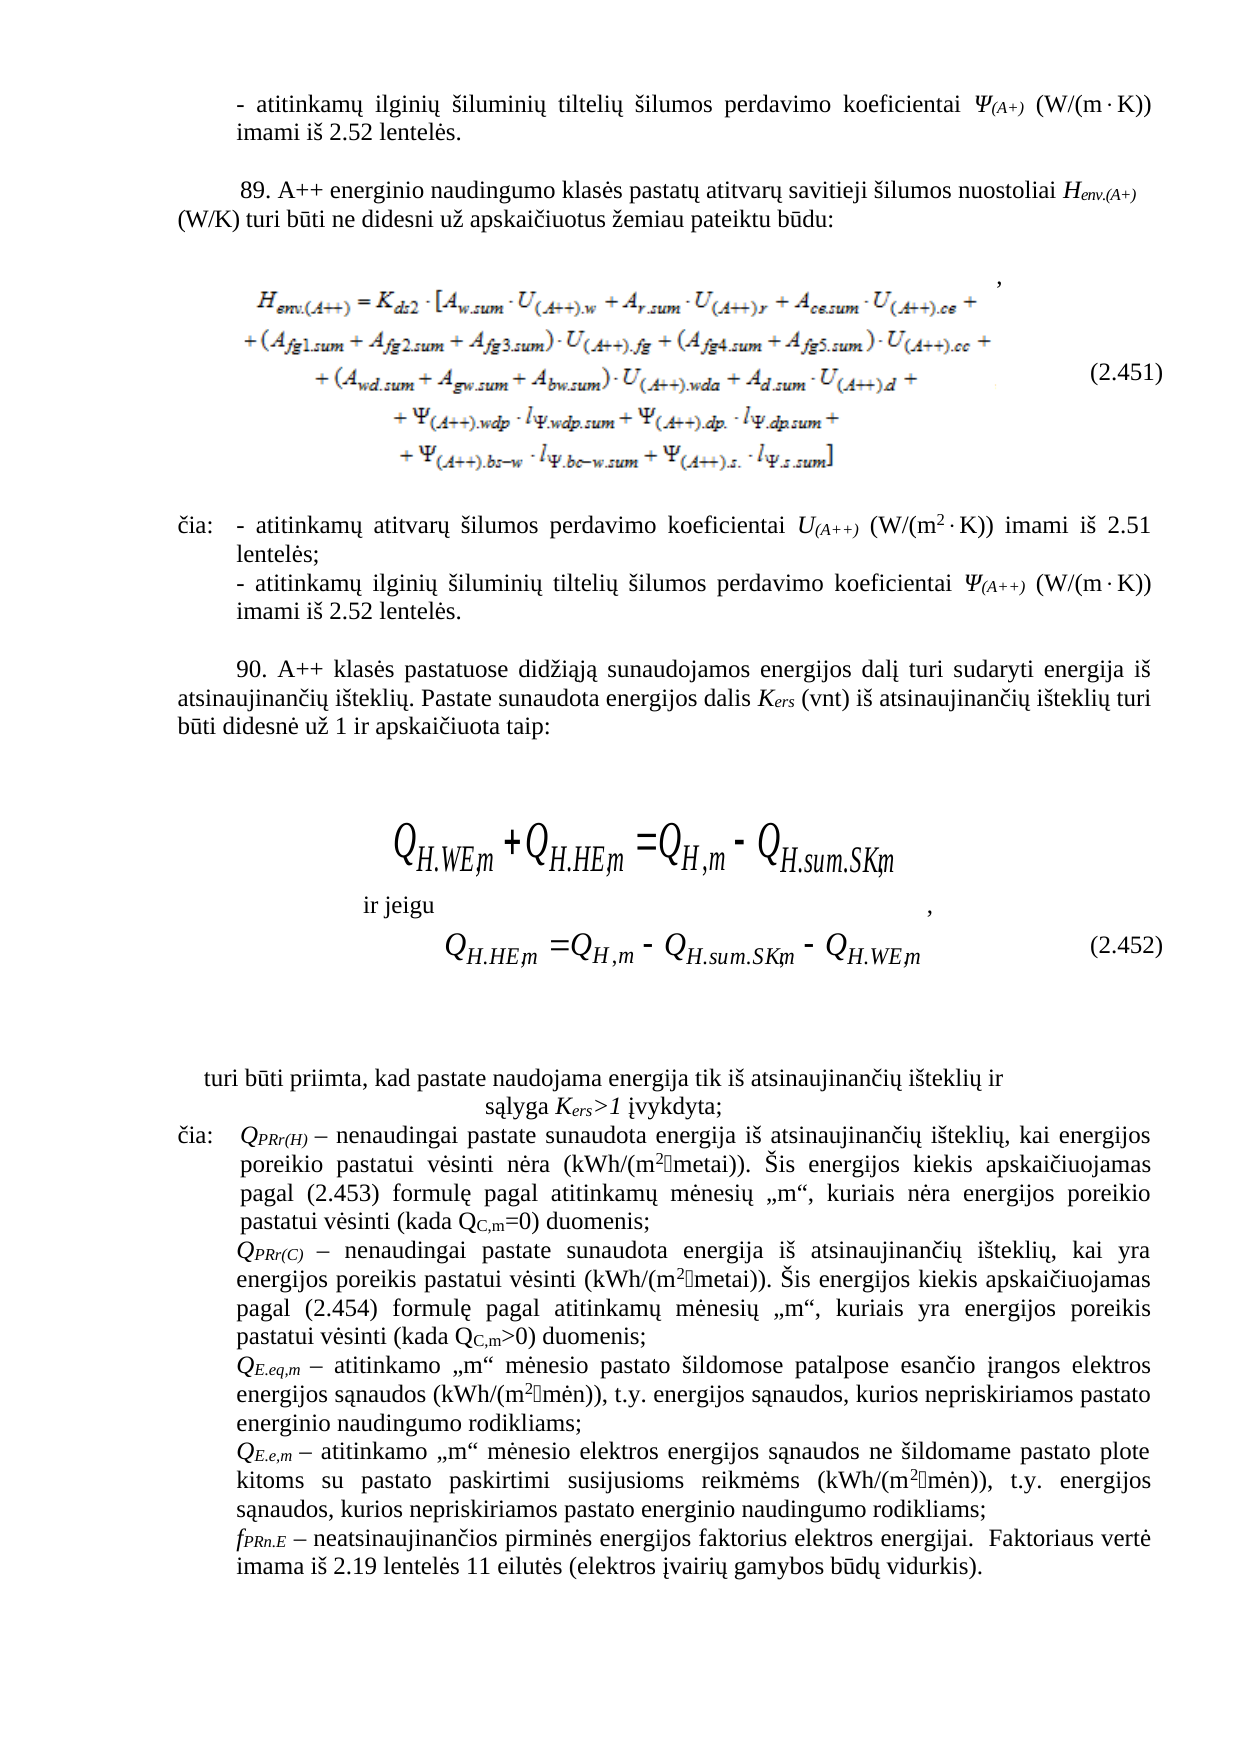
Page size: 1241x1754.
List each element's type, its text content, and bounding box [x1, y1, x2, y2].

text - atitinkamų ilginių šiluminių tiltelių šilumos perdavimo koeficientai Ψ(A+) (W/(mK)) imami iš 2.52 lentelės. [236, 89, 1151, 146]
table_header , [177, 261, 1069, 481]
text QE.e,m – atitinkamo „m“ mėnesio elektros energijos sąnaudos ne šildomame pastato plote kitoms su pastato paskirtimi susijusioms reikmėms (kWh/(m2mėn)), t.y. energijos sąnaudos, kurios nepriskiriamos pastato energinio naudingumo rodikliams; [236, 1436, 1151, 1523]
text fPRn.E – neatsinaujinančios pirminės energijos faktorius elektros energijai. Faktoriaus vertė imama iš 2.19 lentelės 11 eilutės (elektros įvairių gamybos būdų vidurkis). [236, 1523, 1151, 1580]
text čia: - atitinkamų atitvarų šilumos perdavimo koeficientai U(A++) (W/(m2K)) imami iš 2.51 lentelės; [177, 510, 1151, 568]
text QE.eq,m – atitinkamo „m“ mėnesio pastato šildomose patalpose esančio įrangos elektros energijos sąnaudos (kWh/(m2mėn)), t.y. energijos sąnaudos, kurios nepriskiriamos pastato energinio naudingumo rodikliams; [236, 1350, 1151, 1436]
table_header ir jeigu , turi būti priimta, kad pastate naudojama energija tik iš atsinaujinančių išteklių ir sąlyga Kers>1 įvykdyta; [177, 769, 1030, 1120]
text QPRr(C) – nenaudingai pastate sunaudota energija iš atsinaujinančių išteklių, kai yra energijos poreikis pastatui vėsinti (kWh/(m2metai)). Šis energijos kiekis apskaičiuojamas pagal (2.454) formulę pagal atitinkamų mėnesių „m“, kuriais yra energijos poreikis pastatui vėsinti (kada QC,m>0) duomenis; [236, 1235, 1151, 1350]
table_header (2.452) [1030, 769, 1174, 1120]
text čia: QPRr(H) – nenaudingai pastate sunaudota energija iš atsinaujinančių išteklių, kai energijos poreikio pastatui vėsinti nėra (kWh/(m2metai)). Šis energijos kiekis apskaičiuojamas pagal (2.453) formulę pagal atitinkamų mėnesių „m“, kuriais nėra energijos poreikio pastatui vėsinti (kada QC,m=0) duomenis; [177, 1120, 1151, 1235]
text - atitinkamų ilginių šiluminių tiltelių šilumos perdavimo koeficientai Ψ(A++) (W/(mK)) imami iš 2.52 lentelės. [236, 568, 1151, 625]
text 89. A++ energinio naudingumo klasės pastatų atitvarų savitieji šilumos nuostoliai Henv.(A+) (W/K) turi būti ne didesni už apskaičiuotus žemiau pateiktu būdu: [177, 175, 1151, 232]
text 90. A++ klasės pastatuose didžiąją sunaudojamos energijos dalį turi sudaryti energija iš atsinaujinančių išteklių. Pastate sunaudota energijos dalis Kers (vnt) iš atsinaujinančių išteklių turi būti didesnė už 1 ir apskaičiuota taip: [177, 654, 1151, 740]
table_header (2.451) [1070, 261, 1174, 481]
